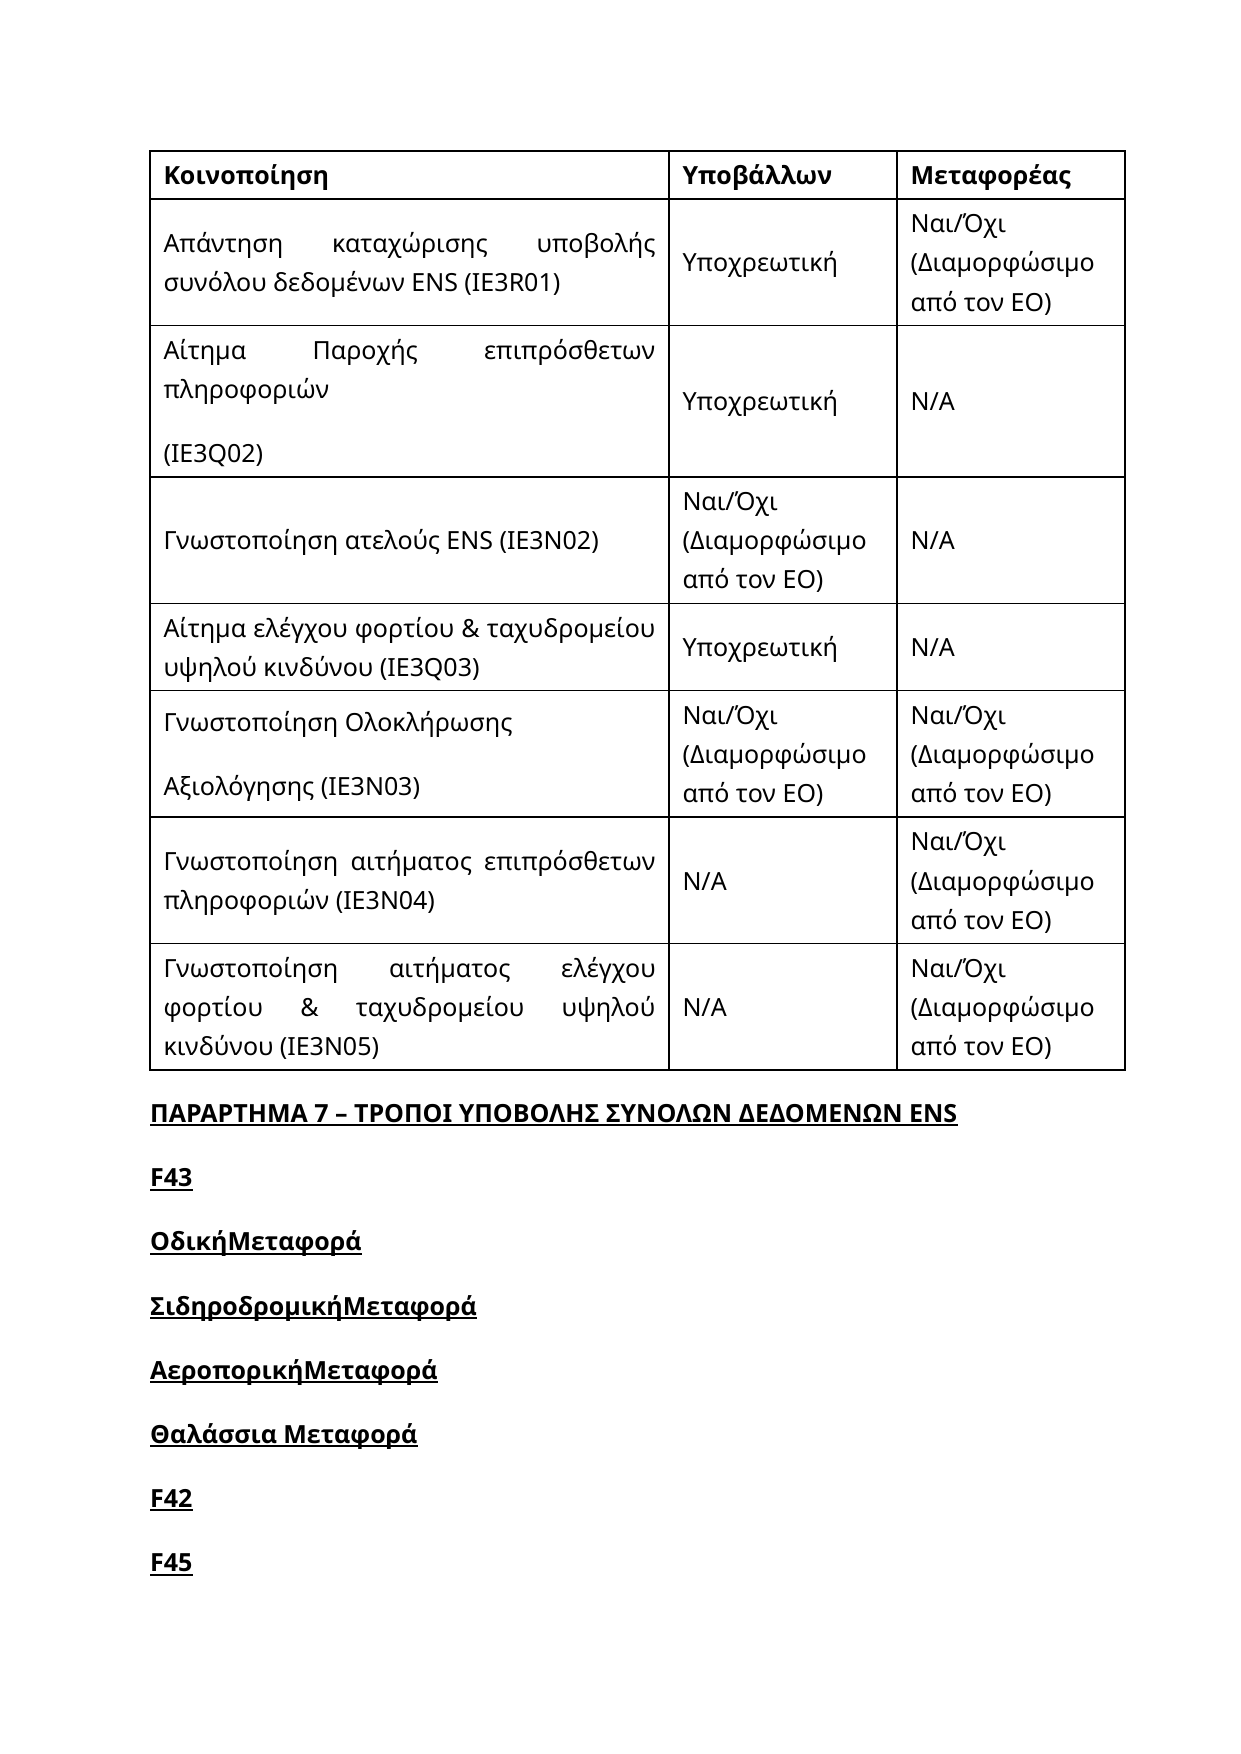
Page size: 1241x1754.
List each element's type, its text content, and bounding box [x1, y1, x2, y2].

table_cell Αίτημα Παροχής επιπρόσθετων πληροφοριών (IE3Q02) [151, 326, 668, 476]
text ΟδικήΜεταφορά [150, 1224, 1090, 1258]
table_header Κοινοποίηση [151, 152, 668, 198]
table_cell Γνωστοποίηση αιτήματος ελέγχου φορτίου & ταχυδρομείου υψηλού κινδύνου (IE3N05) [151, 944, 668, 1069]
table_cell N/A [898, 604, 1124, 690]
text F42 [150, 1481, 1090, 1515]
table_header Υποβάλλων [670, 152, 896, 198]
table_cell Ναι/Όχι (Διαμορφώσιμο από τον ΕΟ) [898, 200, 1124, 324]
table_cell N/A [898, 326, 1124, 476]
table_cell N/A [670, 818, 896, 943]
text Θαλάσσια Μεταφορά [150, 1417, 1090, 1451]
table_cell Ναι/Όχι (Διαμορφώσιμο από τον ΕΟ) [898, 944, 1124, 1069]
table_cell N/A [670, 944, 896, 1069]
text ΑεροπορικήΜεταφορά [150, 1352, 1090, 1386]
table_header Μεταφορέας [898, 152, 1124, 198]
table_cell Απάντηση καταχώρισης υποβολής συνόλου δεδομένων ENS (IE3R01) [151, 200, 668, 324]
text ΠΑΡΑΡΤΗΜΑ 7 – ΤΡΟΠΟΙ ΥΠΟΒΟΛΗΣ ΣΥΝΟΛΩΝ ΔΕΔΟΜΕΝΩΝ ENS [150, 1096, 1090, 1130]
text ΣιδηροδρομικήΜεταφορά [150, 1288, 1090, 1322]
table_cell Ναι/Όχι (Διαμορφώσιμο από τον ΕΟ) [670, 691, 896, 816]
table_cell Αίτημα ελέγχου φορτίου & ταχυδρομείου υψηλού κινδύνου (IE3Q03) [151, 604, 668, 690]
table_cell Γνωστοποίηση αιτήματος επιπρόσθετων πληροφοριών (IE3N04) [151, 818, 668, 943]
table_cell Υποχρεωτική [670, 326, 896, 476]
text F45 [150, 1545, 1090, 1579]
table_cell Γνωστοποίηση ατελούς ENS (IE3N02) [151, 478, 668, 602]
table_cell Ναι/Όχι (Διαμορφώσιμο από τον ΕΟ) [670, 478, 896, 602]
table_cell Ναι/Όχι (Διαμορφώσιμο από τον ΕΟ) [898, 818, 1124, 943]
table_cell Υποχρεωτική [670, 604, 896, 690]
table_cell Γνωστοποίηση Ολοκλήρωσης Αξιολόγησης (IE3N03) [151, 691, 668, 816]
table_cell Ναι/Όχι (Διαμορφώσιμο από τον ΕΟ) [898, 691, 1124, 816]
text F43 [150, 1160, 1090, 1194]
table_cell N/A [898, 478, 1124, 602]
table_cell Υποχρεωτική [670, 200, 896, 324]
